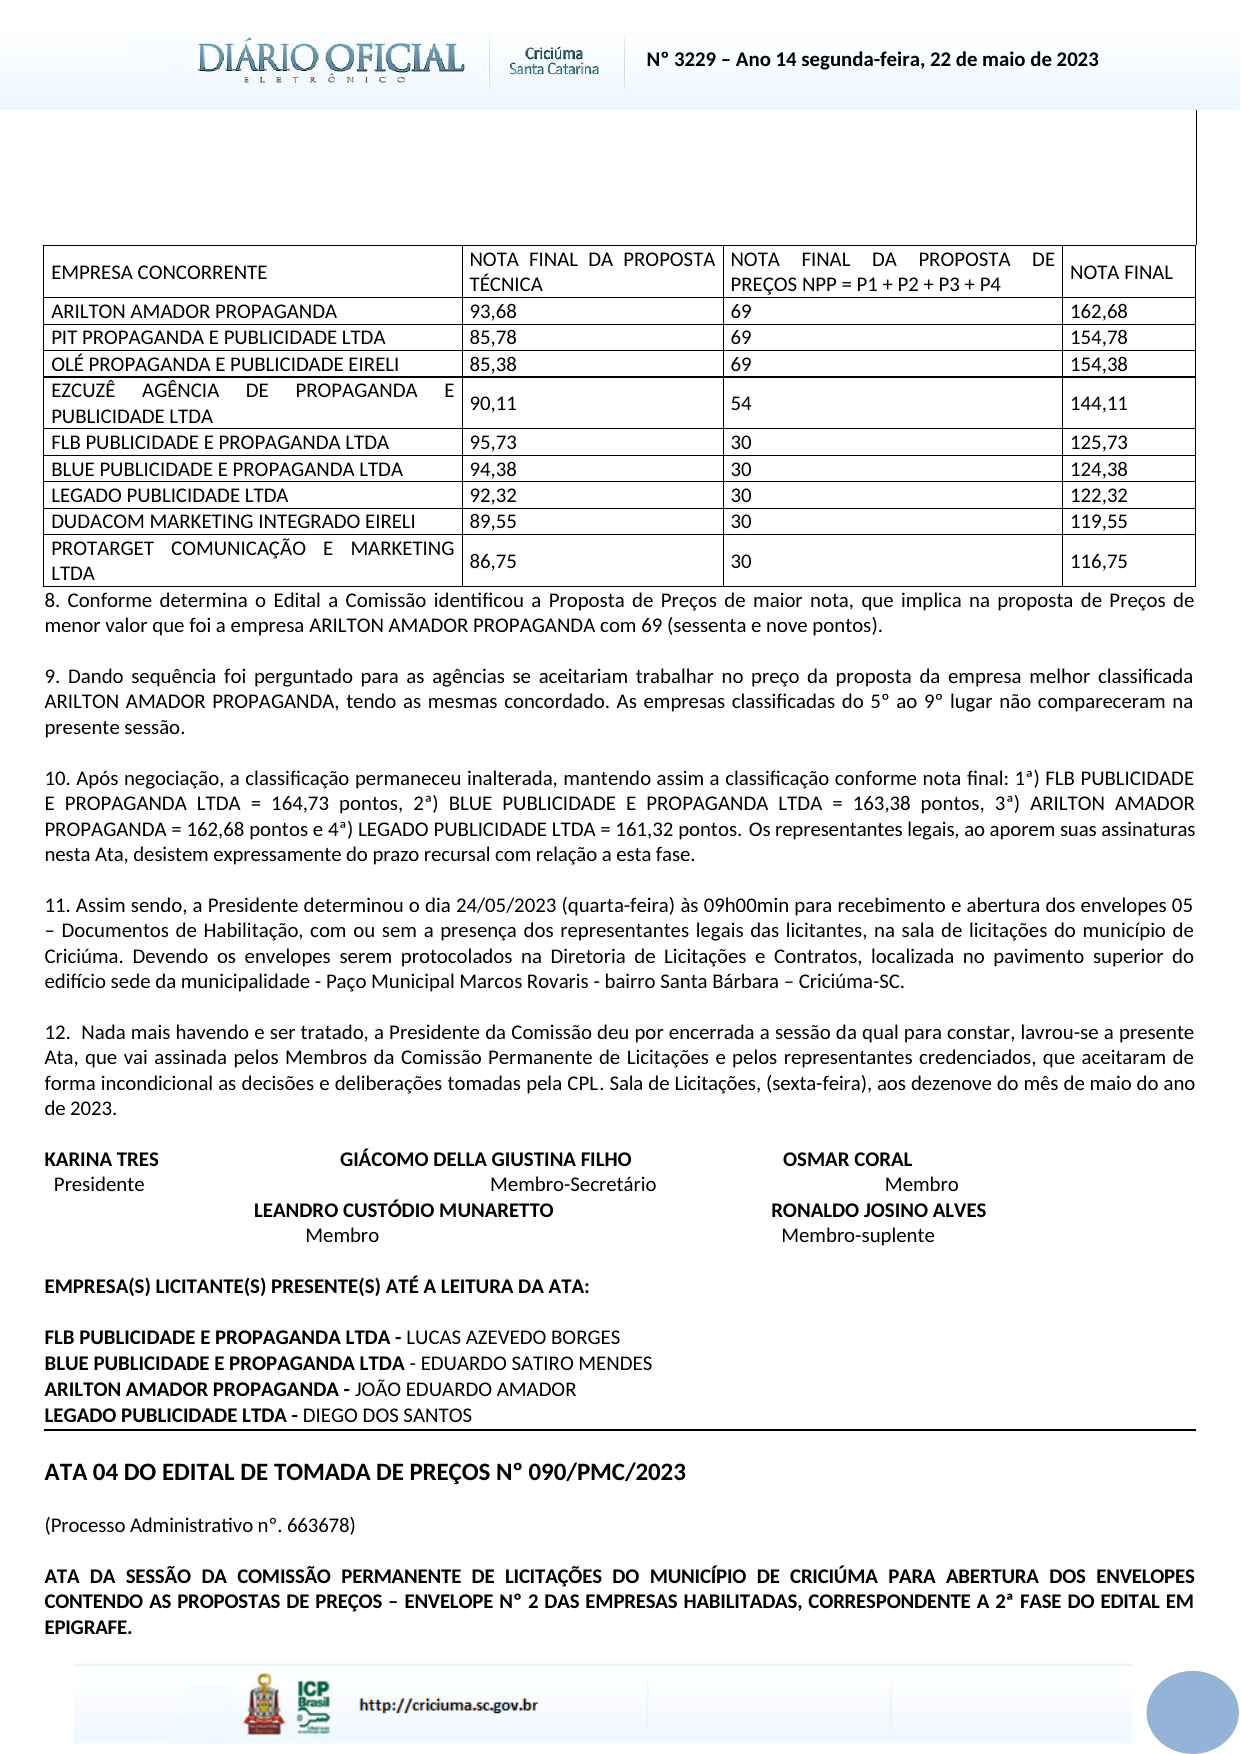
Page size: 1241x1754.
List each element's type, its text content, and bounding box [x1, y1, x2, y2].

table_cell EZCUZÊ AGÊNCIA DE PROPAGANDA E PUBLICIDADE LTDA [44, 378, 462, 428]
list Membro Membro-suplente [44, 1222, 1196, 1248]
table_cell 54 [724, 378, 1062, 428]
table_cell 85,38 [463, 351, 723, 376]
table_header NOTA FINAL DA PROPOSTA DE PREÇOS NPP = P1 + P2 + P3 + P4 [724, 246, 1062, 297]
table_cell 122,32 [1063, 482, 1195, 508]
table_cell BLUE PUBLICIDADE E PROPAGANDA LTDA [44, 456, 462, 481]
list LEGADO PUBLICIDADE LTDA - DIEGO DOS SANTOS [44, 1402, 1196, 1429]
table_cell PIT PROPAGANDA E PUBLICIDADE LTDA [44, 325, 462, 350]
table_cell 90,11 [463, 378, 723, 428]
table_cell PROTARGET COMUNICAÇÃO E MARKETING LTDA [44, 535, 462, 586]
text 11. Assim sendo, a Presidente determinou o dia 24/05/2023 (quarta-feira) às 09h00min para recebimento e abertura dos envelopes 05 – Documentos de Habilitação, com ou sem a presença dos representantes legais das licitantes, na sala de licitações do município de Criciúma. Devendo os envelopes serem protocolados na Diretoria de Licitações e Contratos, localizada no pavimento superior do edifício sede da municipalidade - Paço Municipal Marcos Rovaris - bairro Santa Bárbara – Criciúma-SC. [44, 892, 1196, 994]
table_cell 85,78 [463, 325, 723, 350]
text ATA DA SESSÃO DA COMISSÃO PERMANENTE DE LICITAÇÕES DO MUNICÍPIO DE CRICIÚMA PARA ABERTURA DOS ENVELOPES CONTENDO AS PROPOSTAS DE PREÇOS – ENVELOPE Nº 2 DAS EMPRESAS HABILITADAS, CORRESPONDENTE A 2ª FASE DO EDITAL EM EPIGRAFE. [44, 1563, 1196, 1639]
table_cell FLB PUBLICIDADE E PROPAGANDA LTDA [44, 429, 462, 455]
text (Processo Administrativo nº. 663678) [44, 1512, 1198, 1538]
table_header EMPRESA CONCORRENTE [44, 246, 462, 297]
table_cell 86,75 [463, 535, 723, 586]
table_cell 94,38 [463, 456, 723, 481]
list FLB PUBLICIDADE E PROPAGANDA LTDA - LUCAS AZEVEDO BORGES [44, 1324, 1196, 1350]
text LEANDRO CUSTÓDIO MUNARETTO RONALDO JOSINO ALVES [44, 1197, 1196, 1222]
table_cell DUDACOM MARKETING INTEGRADO EIRELI [44, 509, 462, 534]
table_cell 144,11 [1063, 378, 1195, 428]
table_cell 93,68 [463, 298, 723, 323]
text 10. Após negociação, a classificação permaneceu inalterada, mantendo assim a classificação conforme nota final: 1ª) FLB PUBLICIDADE E PROPAGANDA LTDA = 164,73 pontos, 2ª) BLUE PUBLICIDADE E PROPAGANDA LTDA = 163,38 pontos, 3ª) ARILTON AMADOR PROPAGANDA = 162,68 pontos e 4ª) LEGADO PUBLICIDADE LTDA = 161,32 pontos. Os representantes legais, ao aporem suas assinaturas nesta Ata, desistem expressamente do prazo recursal com relação a esta fase. [44, 765, 1196, 867]
table_cell ARILTON AMADOR PROPAGANDA [44, 298, 462, 323]
table_cell 69 [724, 325, 1062, 350]
table_header NOTA FINAL DA PROPOSTA TÉCNICA [463, 246, 723, 297]
table_cell 124,38 [1063, 456, 1195, 481]
text KARINA TRES GIÁCOMO DELLA GIUSTINA FILHO OSMAR CORAL [44, 1146, 1196, 1172]
table_cell 92,32 [463, 482, 723, 508]
table_cell 154,38 [1063, 351, 1195, 376]
table_cell 69 [724, 298, 1062, 323]
table_cell 89,55 [463, 509, 723, 534]
table_header NOTA FINAL [1063, 246, 1195, 297]
text 8. Conforme determina o Edital a Comissão identificou a Proposta de Preços de maior nota, que implica na proposta de Preços de menor valor que foi a empresa ARILTON AMADOR PROPAGANDA com 69 (sessenta e nove pontos). [44, 587, 1196, 638]
table_cell 125,73 [1063, 429, 1195, 455]
table_cell 30 [724, 535, 1062, 586]
table_cell 30 [724, 482, 1062, 508]
table_cell LEGADO PUBLICIDADE LTDA [44, 482, 462, 508]
table_cell 69 [724, 351, 1062, 376]
text 12. Nada mais havendo e ser tratado, a Presidente da Comissão deu por encerrada a sessão da qual para constar, lavrou-se a presente Ata, que vai assinada pelos Membros da Comissão Permanente de Licitações e pelos representantes credenciados, que aceitaram de forma incondicional as decisões e deliberações tomadas pela CPL. Sala de Licitações, (sexta-feira), aos dezenove do mês de maio do ano de 2023. [44, 1019, 1196, 1121]
list ARILTON AMADOR PROPAGANDA - JOÃO EDUARDO AMADOR [44, 1376, 1196, 1402]
table_cell 116,75 [1063, 535, 1195, 586]
text 9. Dando sequência foi perguntado para as agências se aceitariam trabalhar no preço da proposta da empresa melhor classificada ARILTON AMADOR PROPAGANDA, tendo as mesmas concordado. As empresas classificadas do 5º ao 9º lugar não compareceram na presente sessão. [44, 663, 1196, 739]
table_cell 30 [724, 456, 1062, 481]
text EMPRESA(S) LICITANTE(S) PRESENTE(S) ATÉ A LEITURA DA ATA: [44, 1273, 1196, 1299]
table_cell 154,78 [1063, 325, 1195, 350]
text ATA 04 DO EDITAL DE TOMADA DE PREÇOS Nº 090/PMC/2023 [44, 1456, 1198, 1487]
table_cell 30 [724, 509, 1062, 534]
table_cell 30 [724, 429, 1062, 455]
table_cell 95,73 [463, 429, 723, 455]
table_cell 162,68 [1063, 298, 1195, 323]
text Presidente Membro-Secretário Membro [44, 1172, 1196, 1197]
list BLUE PUBLICIDADE E PROPAGANDA LTDA - EDUARDO SATIRO MENDES [44, 1350, 1196, 1376]
table_cell OLÉ PROPAGANDA E PUBLICIDADE EIRELI [44, 351, 462, 376]
table_cell 119,55 [1063, 509, 1195, 534]
